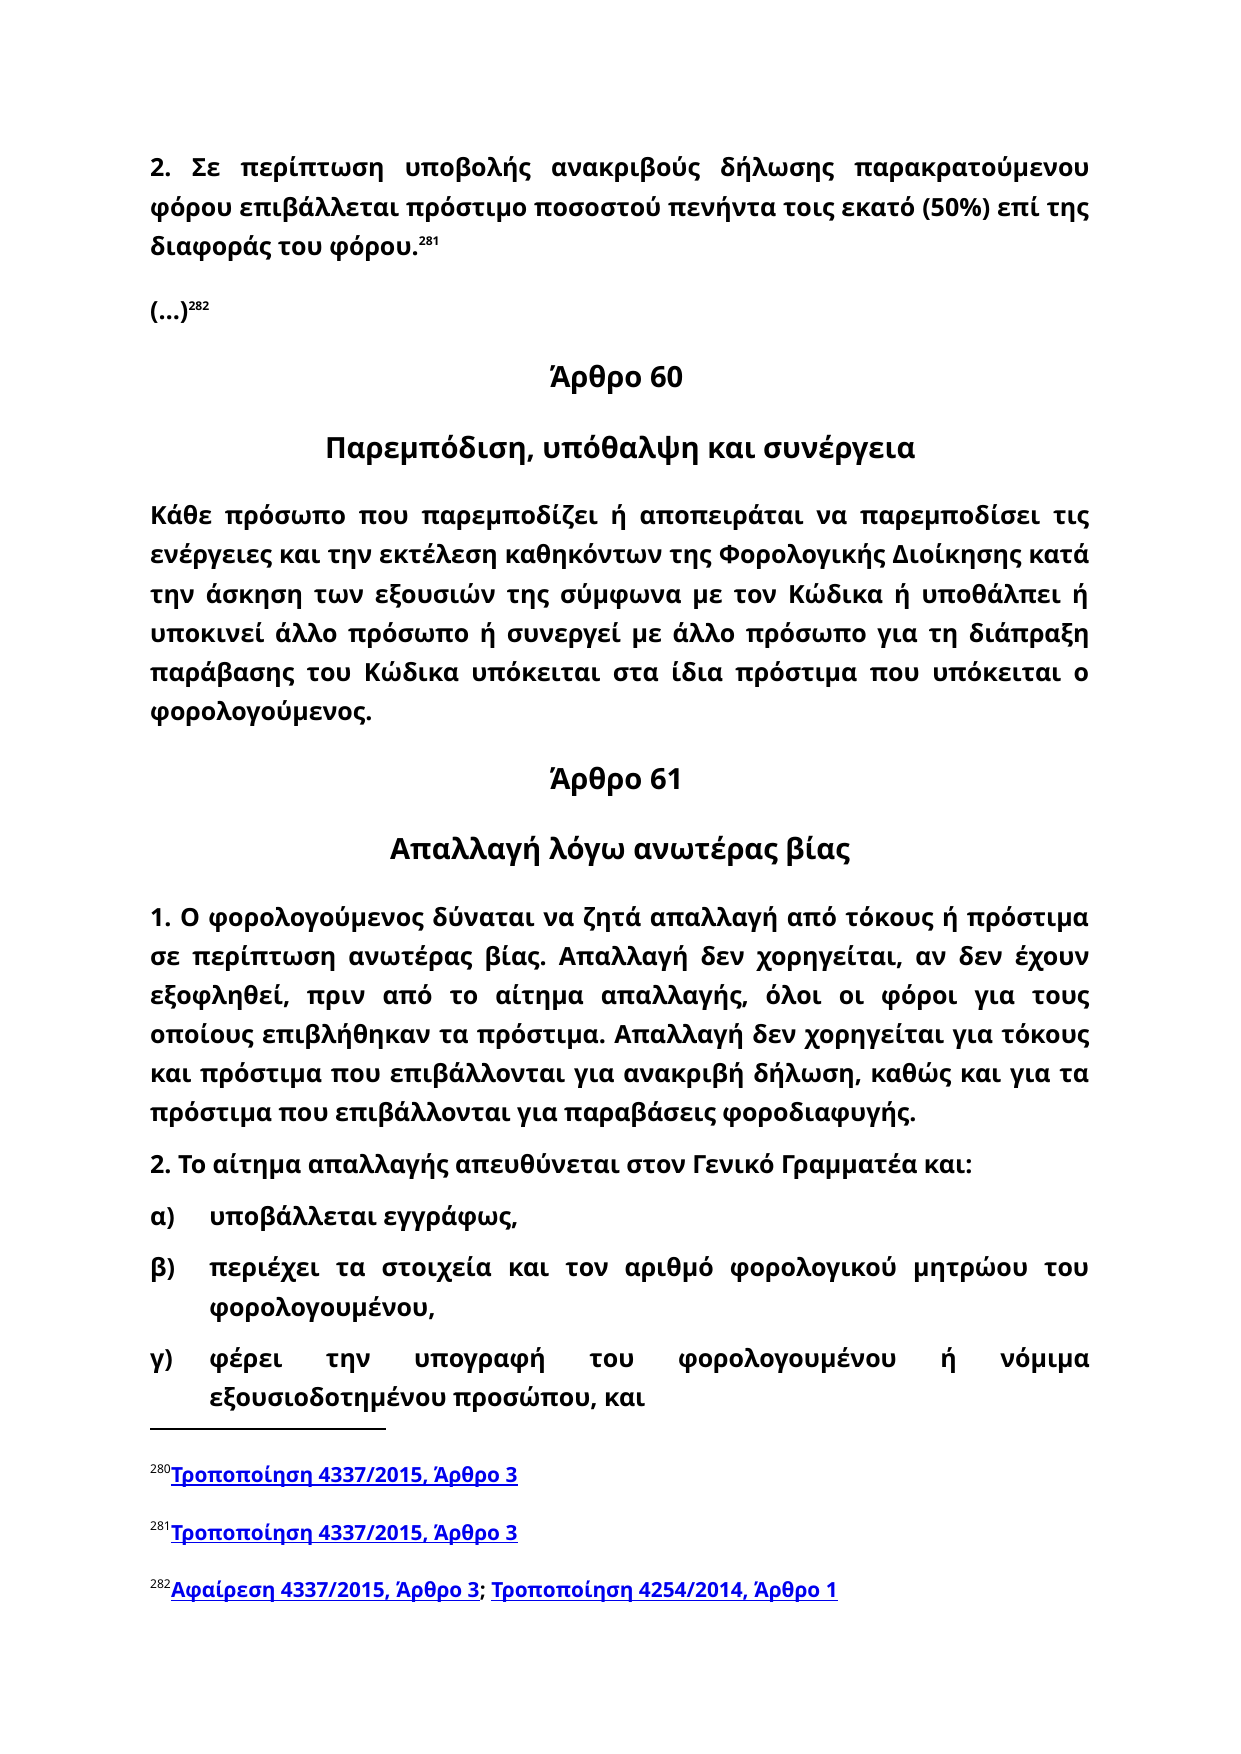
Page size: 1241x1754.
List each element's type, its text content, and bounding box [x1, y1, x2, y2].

text Τροποποίηση 4337/2015, Άρθρο 3 [150, 1460, 1090, 1489]
subtitle Απαλλαγή λόγω ανωτέρας βίας [150, 828, 1090, 868]
subtitle Παρεμπόδιση, υπόθαλψη και συνέργεια [150, 427, 1090, 467]
subtitle Άρθρο 61 [150, 758, 1090, 798]
text Κάθε πρόσωπο που παρεμποδίζει ή αποπειράται να παρεμποδίσει τις ενέργειες και την εκτέλεση καθηκόντων της Φορολογικής Διοίκησης κατά την άσκηση των εξουσιών της σύμφωνα με τον Κώδικα ή υποθάλπει ή υποκινεί άλλο πρόσωπο ή συνεργεί με άλλο πρόσωπο για τη διάπραξη παράβασης του Κώδικα υπόκειται στα ίδια πρόστιμα που υπόκειται ο φορολογούμενος. [150, 498, 1090, 728]
text 2. Το αίτημα απαλλαγής απευθύνεται στον Γενικό Γραμματέα και: [150, 1147, 1090, 1181]
text Τροποποίηση 4337/2015, Άρθρο 3 [150, 1518, 1090, 1546]
list β) περιέχει τα στοιχεία και τον αριθμό φορολογικού μητρώου του φορολογουμένου, [150, 1250, 1090, 1323]
text (…) [150, 292, 1090, 327]
subtitle Άρθρο 60 [150, 357, 1090, 396]
text 2. Σε περίπτωση υποβολής ανακριβούς δήλωσης παρακρατούμενου φόρου επιβάλλεται πρόστιμο ποσοστού πενήντα τοις εκατό (50%) επί της διαφοράς του φόρου. [150, 150, 1090, 262]
list γ) φέρει την υπογραφή του φορολογουμένου ή νόμιμα εξουσιοδοτημένου προσώπου, και [150, 1341, 1090, 1414]
list α) υποβάλλεται εγγράφως, [150, 1198, 1090, 1232]
text Αφαίρεση 4337/2015, Άρθρο 3; Τροποποίηση 4254/2014, Άρθρο 1 [150, 1576, 1090, 1604]
text 1. Ο φορολογούμενος δύναται να ζητά απαλλαγή από τόκους ή πρόστιμα σε περίπτωση ανωτέρας βίας. Απαλλαγή δεν χορηγείται, αν δεν έχουν εξοφληθεί, πριν από το αίτημα απαλλαγής, όλοι οι φόροι για τους οποίους επιβλήθηκαν τα πρόστιμα. Απαλλαγή δεν χορηγείται για τόκους και πρόστιμα που επιβάλλονται για ανακριβή δήλωση, καθώς και για τα πρόστιμα που επιβάλλονται για παραβάσεις φοροδιαφυγής. [150, 899, 1090, 1129]
